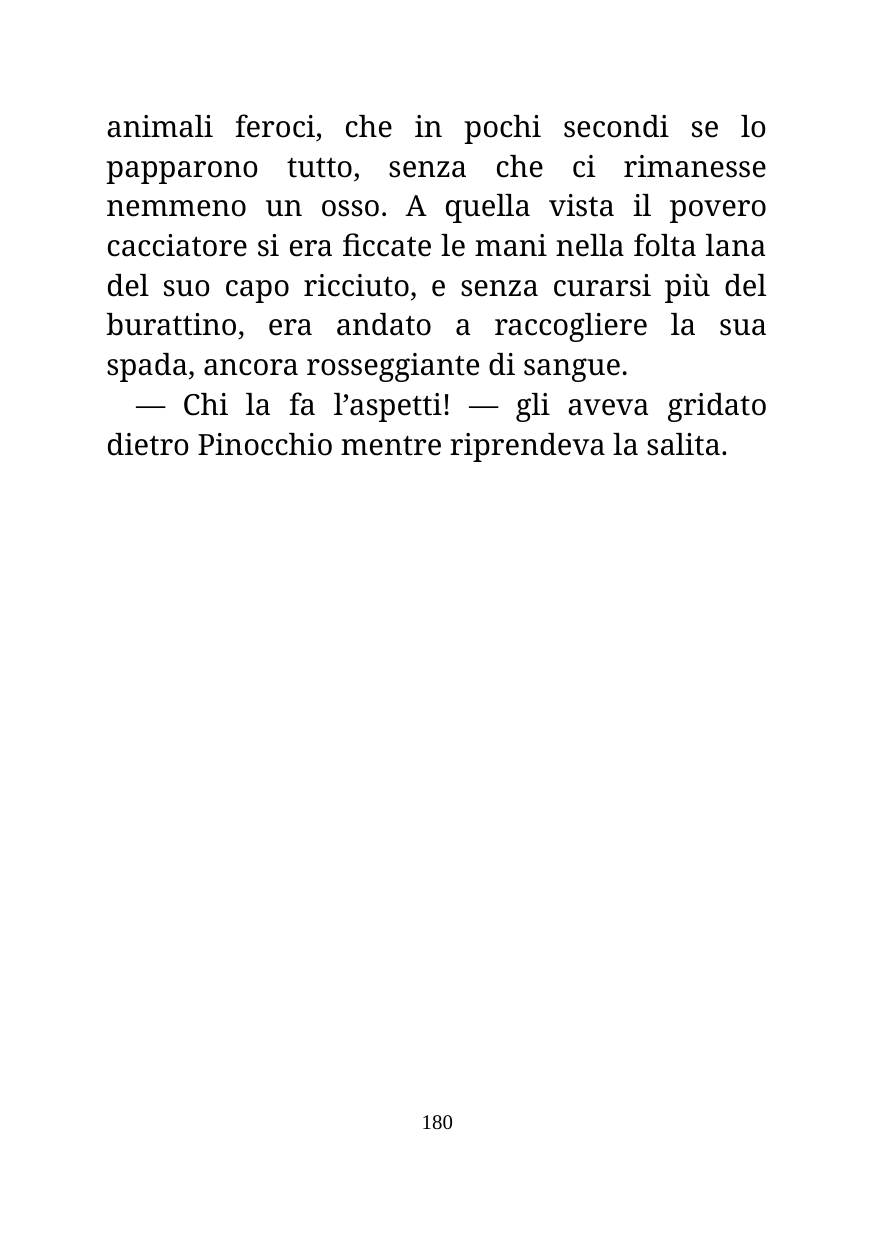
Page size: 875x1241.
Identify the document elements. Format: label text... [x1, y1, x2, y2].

text animali feroci, che in pochi secondi se lo papparono tutto, senza che ci rimanesse nemmeno un osso. A quella vista il povero cacciatore si era ficcate le mani nella folta lana del suo capo ricciuto, e senza curarsi più del burattino, era andato a raccogliere la sua spada, ancora rosseggiante di sangue. [106, 106, 768, 384]
text — Chi la fa l’aspetti! — gli aveva gridato dietro Pinocchio mentre riprendeva la salita. [106, 384, 768, 463]
